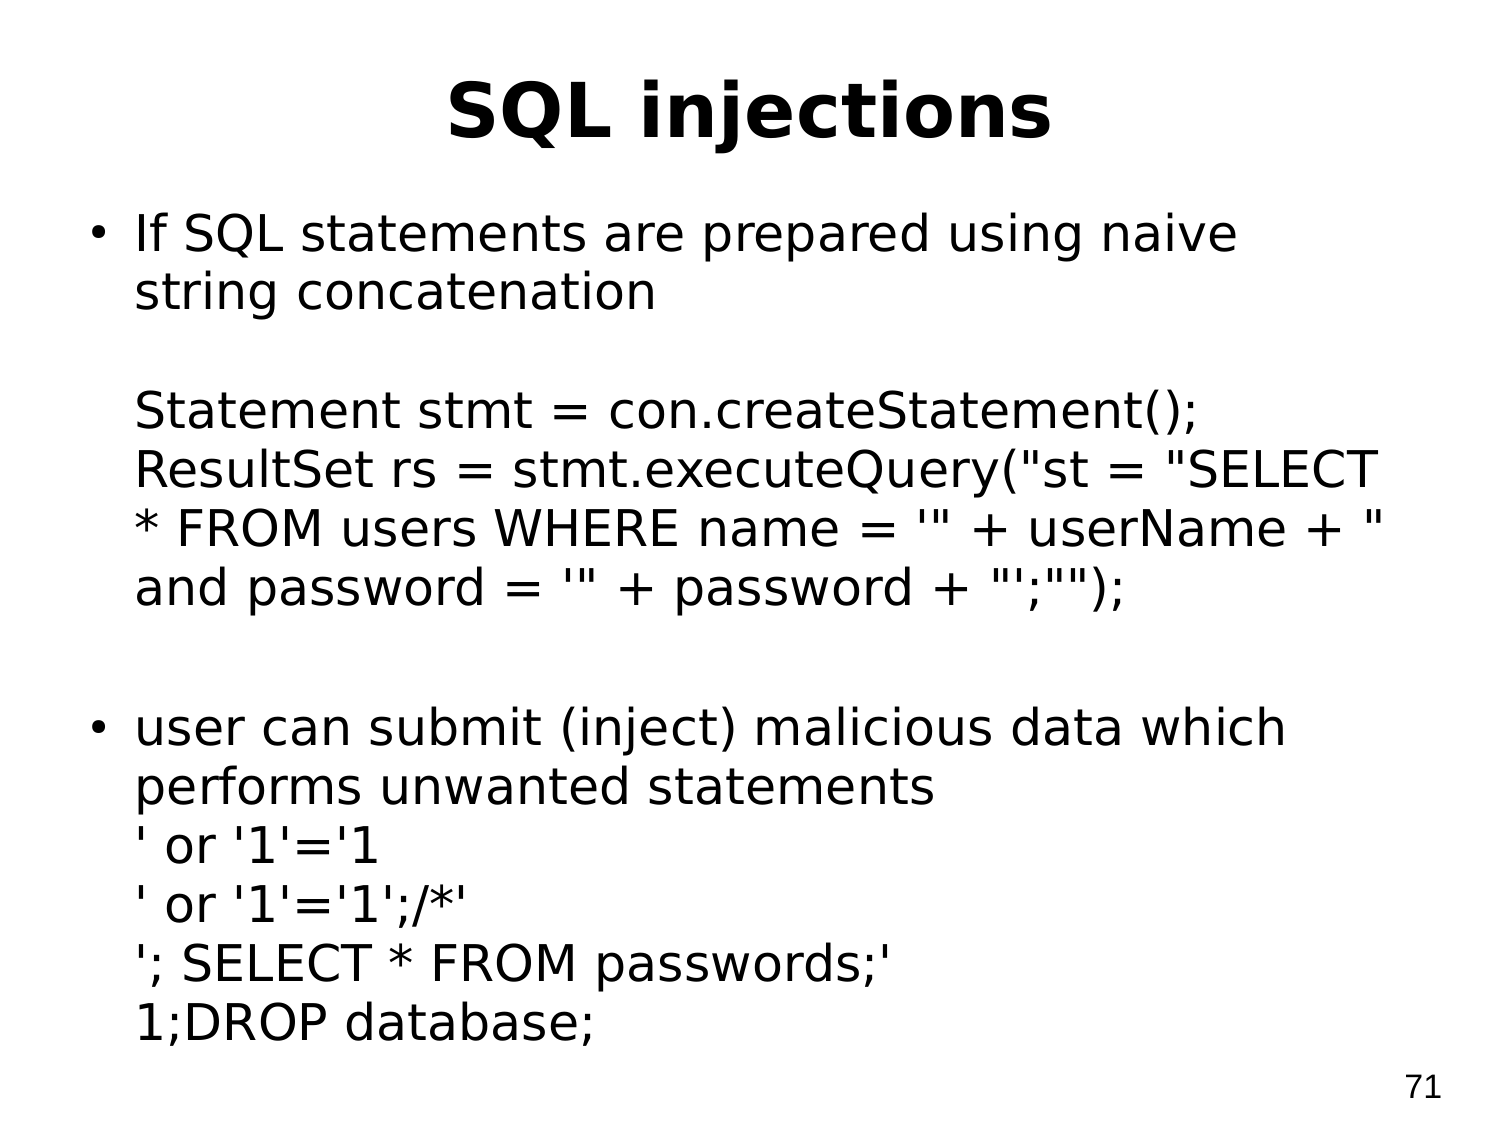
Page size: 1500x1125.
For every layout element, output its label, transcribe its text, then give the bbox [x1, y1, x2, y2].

list If SQL statements are prepared using naive string concatenation Statement stmt = con.createStatement(); ResultSet rs = stmt.executeQuery("st = "SELECT * FROM users WHERE name = '" + userName + " and password = '" + password + "';""); user can submit (inject) malicious data which performs unwanted statements ' or '1'='1 ' or '1'='1';/*' '; SELECT * FROM passwords;' 1;DROP database; [75, 204, 1395, 1075]
title SQL injections [75, 44, 1425, 177]
